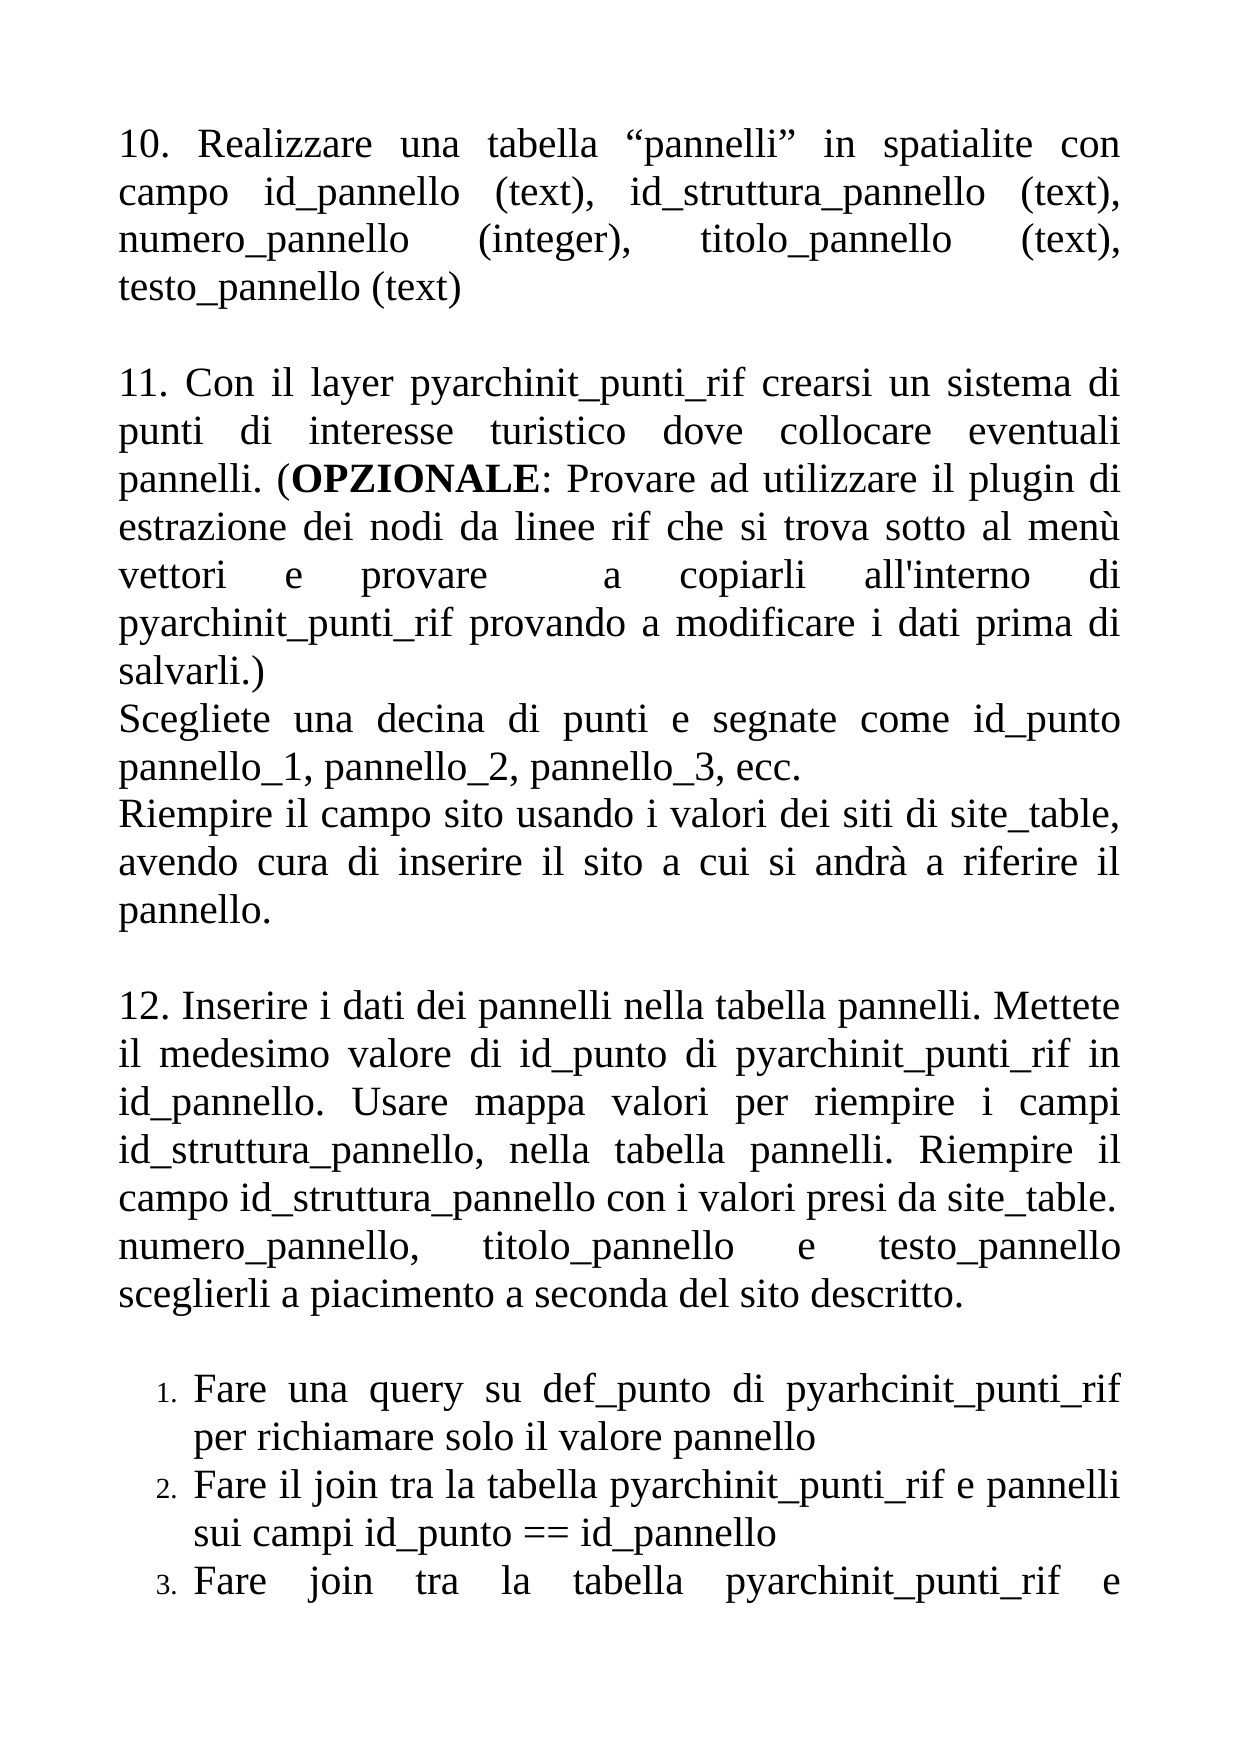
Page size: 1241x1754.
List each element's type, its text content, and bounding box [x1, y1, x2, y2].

list Fare join tra la tabella pyarchinit_punti_rif e [156, 1556, 1122, 1603]
text 11. Con il layer pyarchinit_punti_rif crearsi un sistema di punti di interesse turistico dove collocare eventuali pannelli. (OPZIONALE: Provare ad utilizzare il plugin di estrazione dei nodi da linee rif che si trova sotto al menù vettori e provare a copiarli all'interno di pyarchinit_punti_rif provando a modificare i dati prima di salvarli.) [118, 358, 1122, 693]
text Riempire il campo sito usando i valori dei siti di site_table, avendo cura di inserire il sito a cui si andrà a riferire il pannello. [118, 789, 1122, 933]
text 12. Inserire i dati dei pannelli nella tabella pannelli. Mettete il medesimo valore di id_punto di pyarchinit_punti_rif in id_pannello. Usare mappa valori per riempire i campi id_struttura_pannello, nella tabella pannelli. Riempire il campo id_struttura_pannello con i valori presi da site_table. [118, 981, 1122, 1220]
list Fare il join tra la tabella pyarchinit_punti_rif e pannelli sui campi id_punto == id_pannello [156, 1460, 1122, 1556]
text numero_pannello, titolo_pannello e testo_pannello sceglierli a piacimento a seconda del sito descritto. [118, 1220, 1122, 1316]
text Scegliete una decina di punti e segnate come id_punto pannello_1, pannello_2, pannello_3, ecc. [118, 693, 1122, 789]
list Fare una query su def_punto di pyarhcinit_punti_rif per richiamare solo il valore pannello [156, 1364, 1122, 1460]
text 10. Realizzare una tabella “pannelli” in spatialite con campo id_pannello (text), id_struttura_pannello (text), numero_pannello (integer), titolo_pannello (text), testo_pannello (text) [118, 118, 1122, 310]
